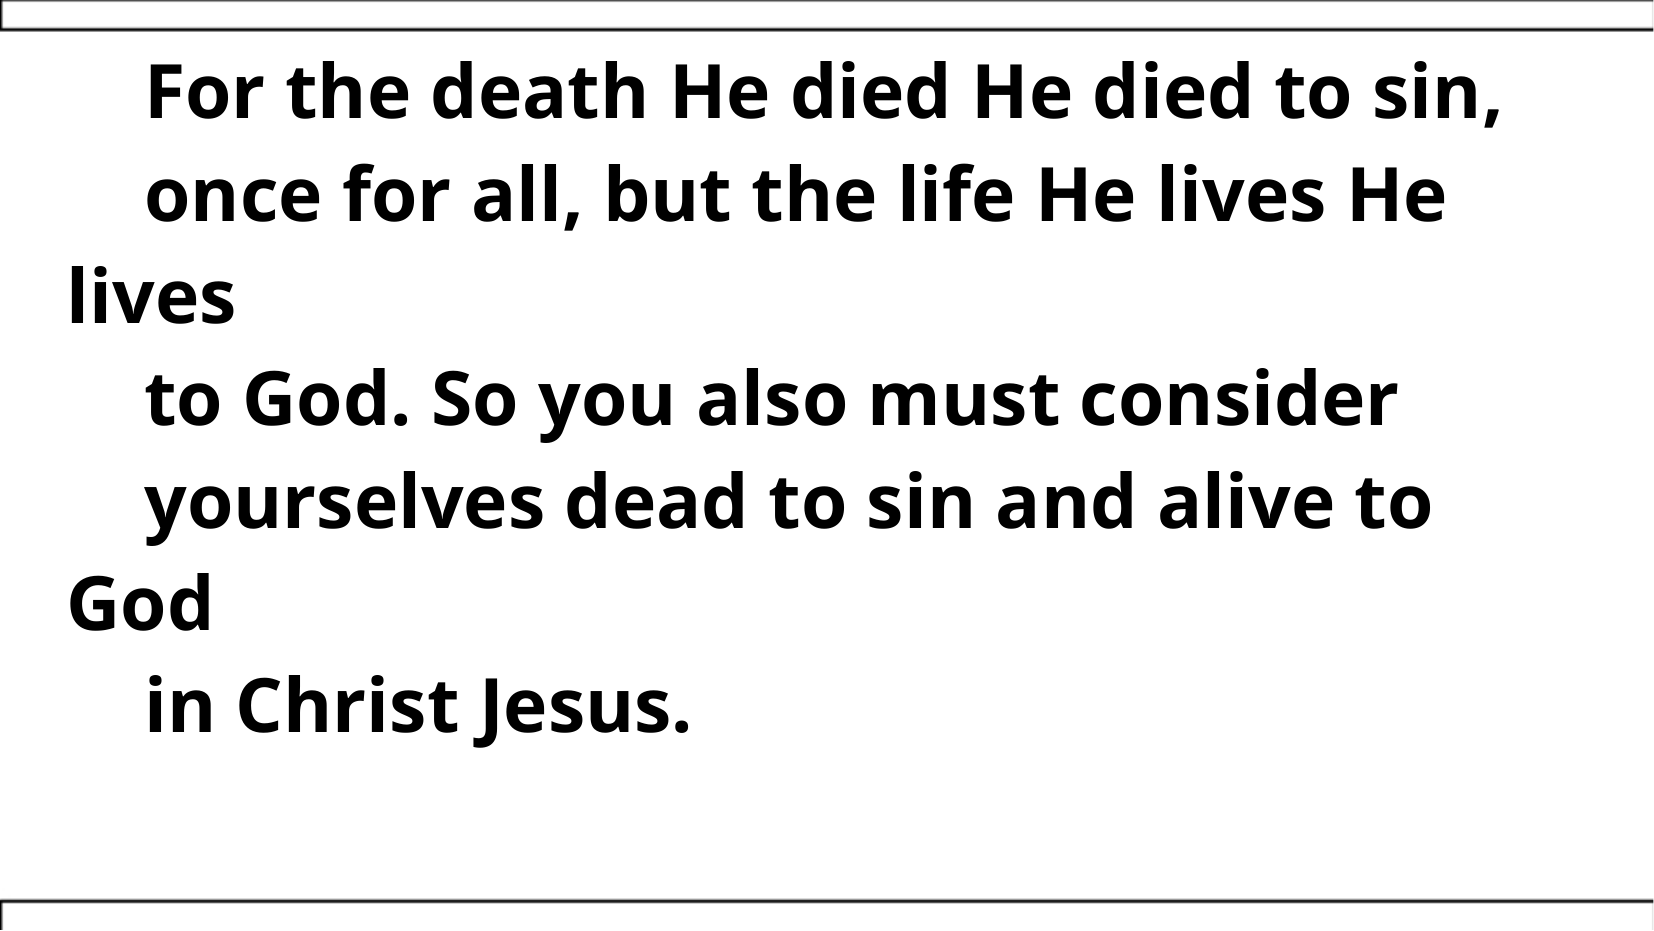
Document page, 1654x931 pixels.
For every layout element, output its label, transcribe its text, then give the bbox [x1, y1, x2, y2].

text_box For the death He died He died to sin, once for all, but the life He lives He lives to God. So you also must consider yourselves dead to sin and alive to God in Christ Jesus. [51, 31, 1597, 546]
picture [0, 0, 1654, 930]
